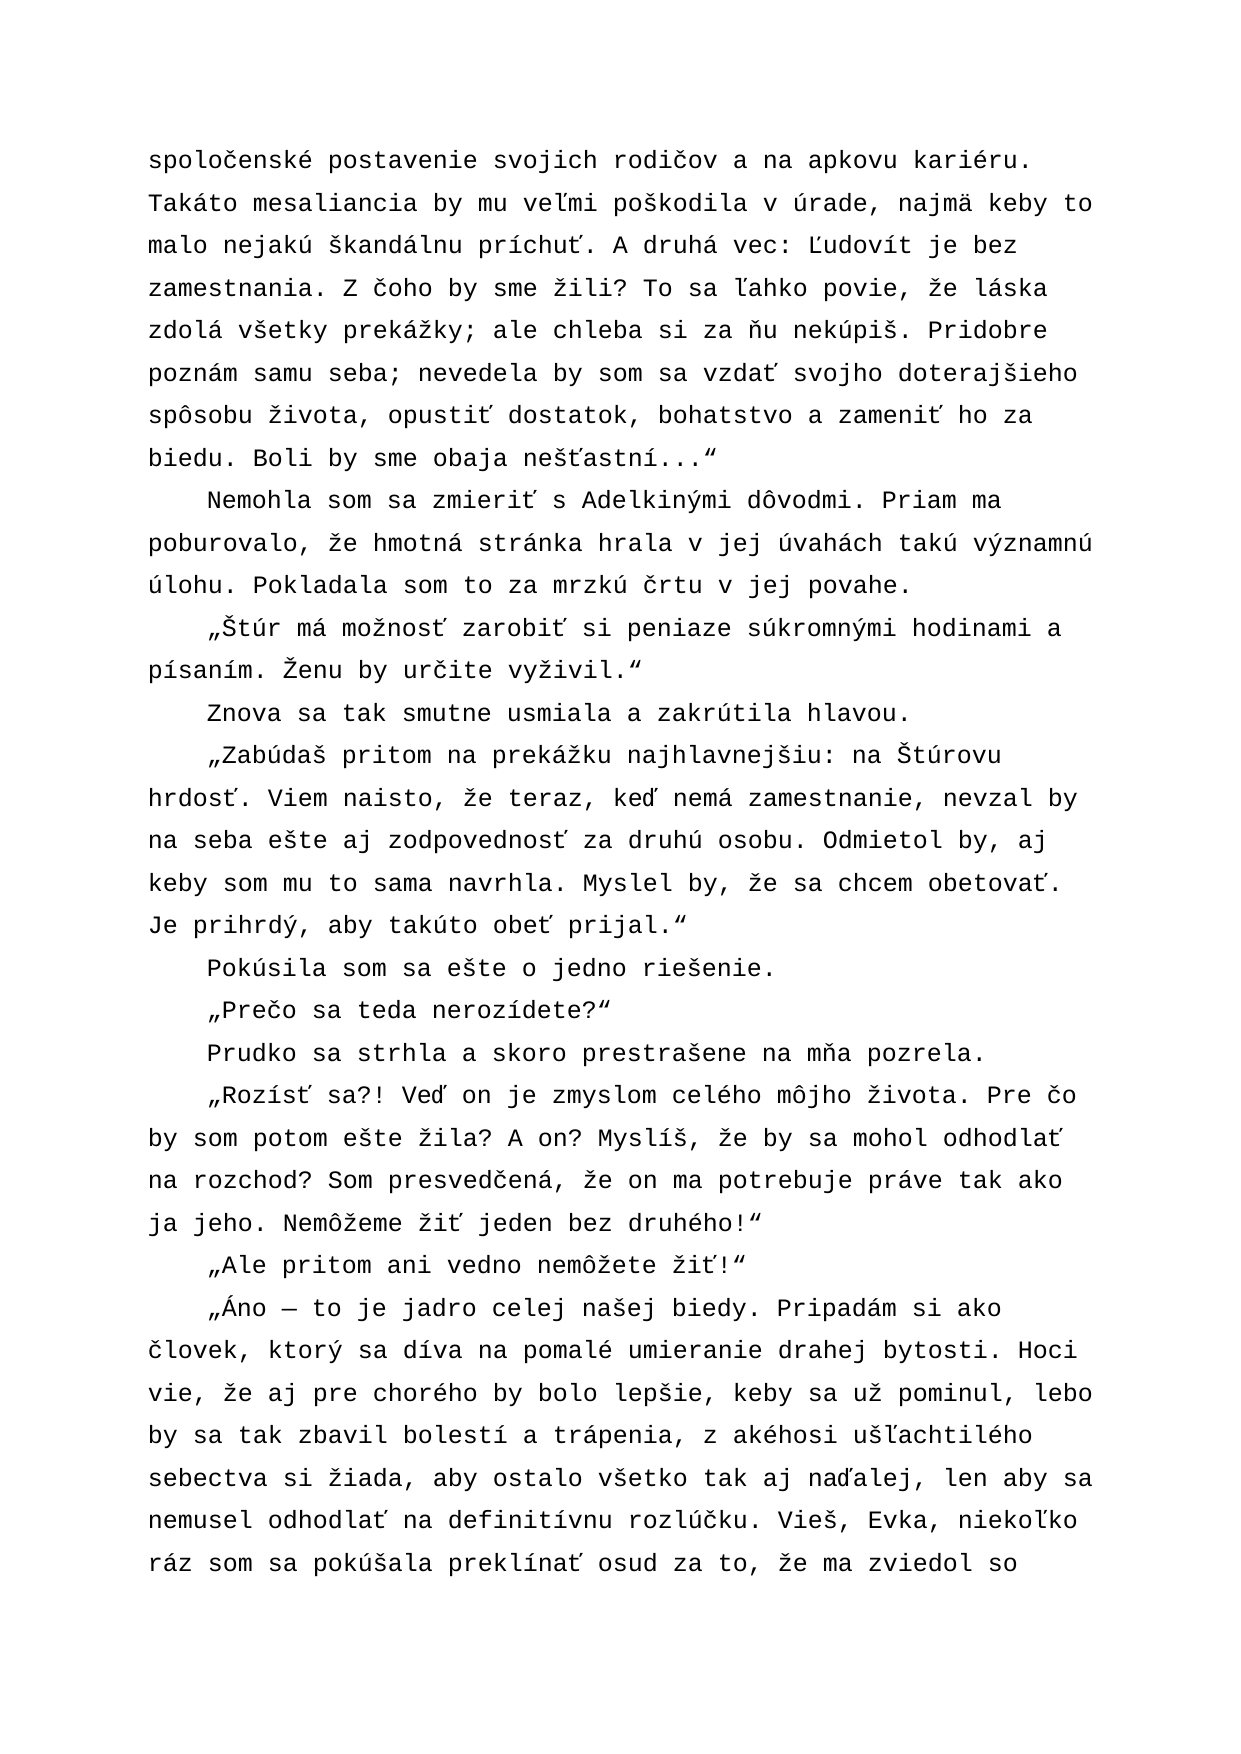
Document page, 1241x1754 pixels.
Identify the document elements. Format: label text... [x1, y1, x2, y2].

text „Rozísť sa?! Veď on je zmyslom celého môjho života. Pre čo by som potom ešte žila? A on? Myslíš, že by sa mohol odhodlať na rozchod? Som presvedčená, že on ma potrebuje práve tak ako ja jeho. Nemôžeme žiť jeden bez druhého!“ [148, 1083, 1093, 1238]
text spoločenské postavenie svojich rodičov a na apkovu kariéru. Takáto mesaliancia by mu veľmi poškodila v úrade, najmä keby to malo nejakú škandálnu príchuť. A druhá vec: Ľudovít je bez zamestnania. Z čoho by sme žili? To sa ľahko povie, že láska zdolá všetky prekážky; ale chleba si za ňu nekúpiš. Pridobre poznám samu seba; nevedela by som sa vzdať svojho doterajšieho spôsobu života, opustiť dostatok, bohatstvo a zameniť ho za biedu. Boli by sme obaja nešťastní...“ [148, 148, 1093, 473]
text „Ale pritom ani vedno nemôžete žiť!“ [148, 1253, 1093, 1281]
text Prudko sa strhla a skoro prestrašene na mňa pozrela. [148, 1040, 1093, 1068]
text „Zabúdaš pritom na prekážku najhlavnejšiu: na Štúrovu hrdosť. Viem naisto, že teraz, keď nemá zamestnanie, nevzal by na seba ešte aj zodpovednosť za druhú osobu. Odmietol by, aj keby som mu to sama navrhla. Myslel by, že sa chcem obetovať. Je prihrdý, aby takúto obeť prijal.“ [148, 743, 1093, 941]
text Znova sa tak smutne usmiala a zakrútila hlavou. [148, 700, 1093, 728]
text „Štúr má možnosť zarobiť si peniaze súkromnými hodinami a písaním. Ženu by určite vyživil.“ [148, 615, 1093, 686]
text Pokúsila som sa ešte o jedno riešenie. [148, 955, 1093, 983]
text Nemohla som sa zmieriť s Adelkinými dôvodmi. Priam ma poburovalo, že hmotná stránka hrala v jej úvahách takú významnú úlohu. Pokladala som to za mrzkú črtu v jej povahe. [148, 488, 1093, 601]
text „Áno — to je jadro celej našej biedy. Pripadám si ako človek, ktorý sa díva na pomalé umieranie drahej bytosti. Hoci vie, že aj pre chorého by bolo lepšie, keby sa už pominul, lebo by sa tak zbavil bolestí a trápenia, z akéhosi ušľachtilého sebectva si žiada, aby ostalo všetko tak aj naďalej, len aby sa nemusel odhodlať na definitívnu rozlúčku. Vieš, Evka, niekoľko ráz som sa pokúšala preklínať osud za to, že ma zviedol so [148, 1295, 1093, 1578]
text „Prečo sa teda nerozídete?“ [148, 998, 1093, 1026]
